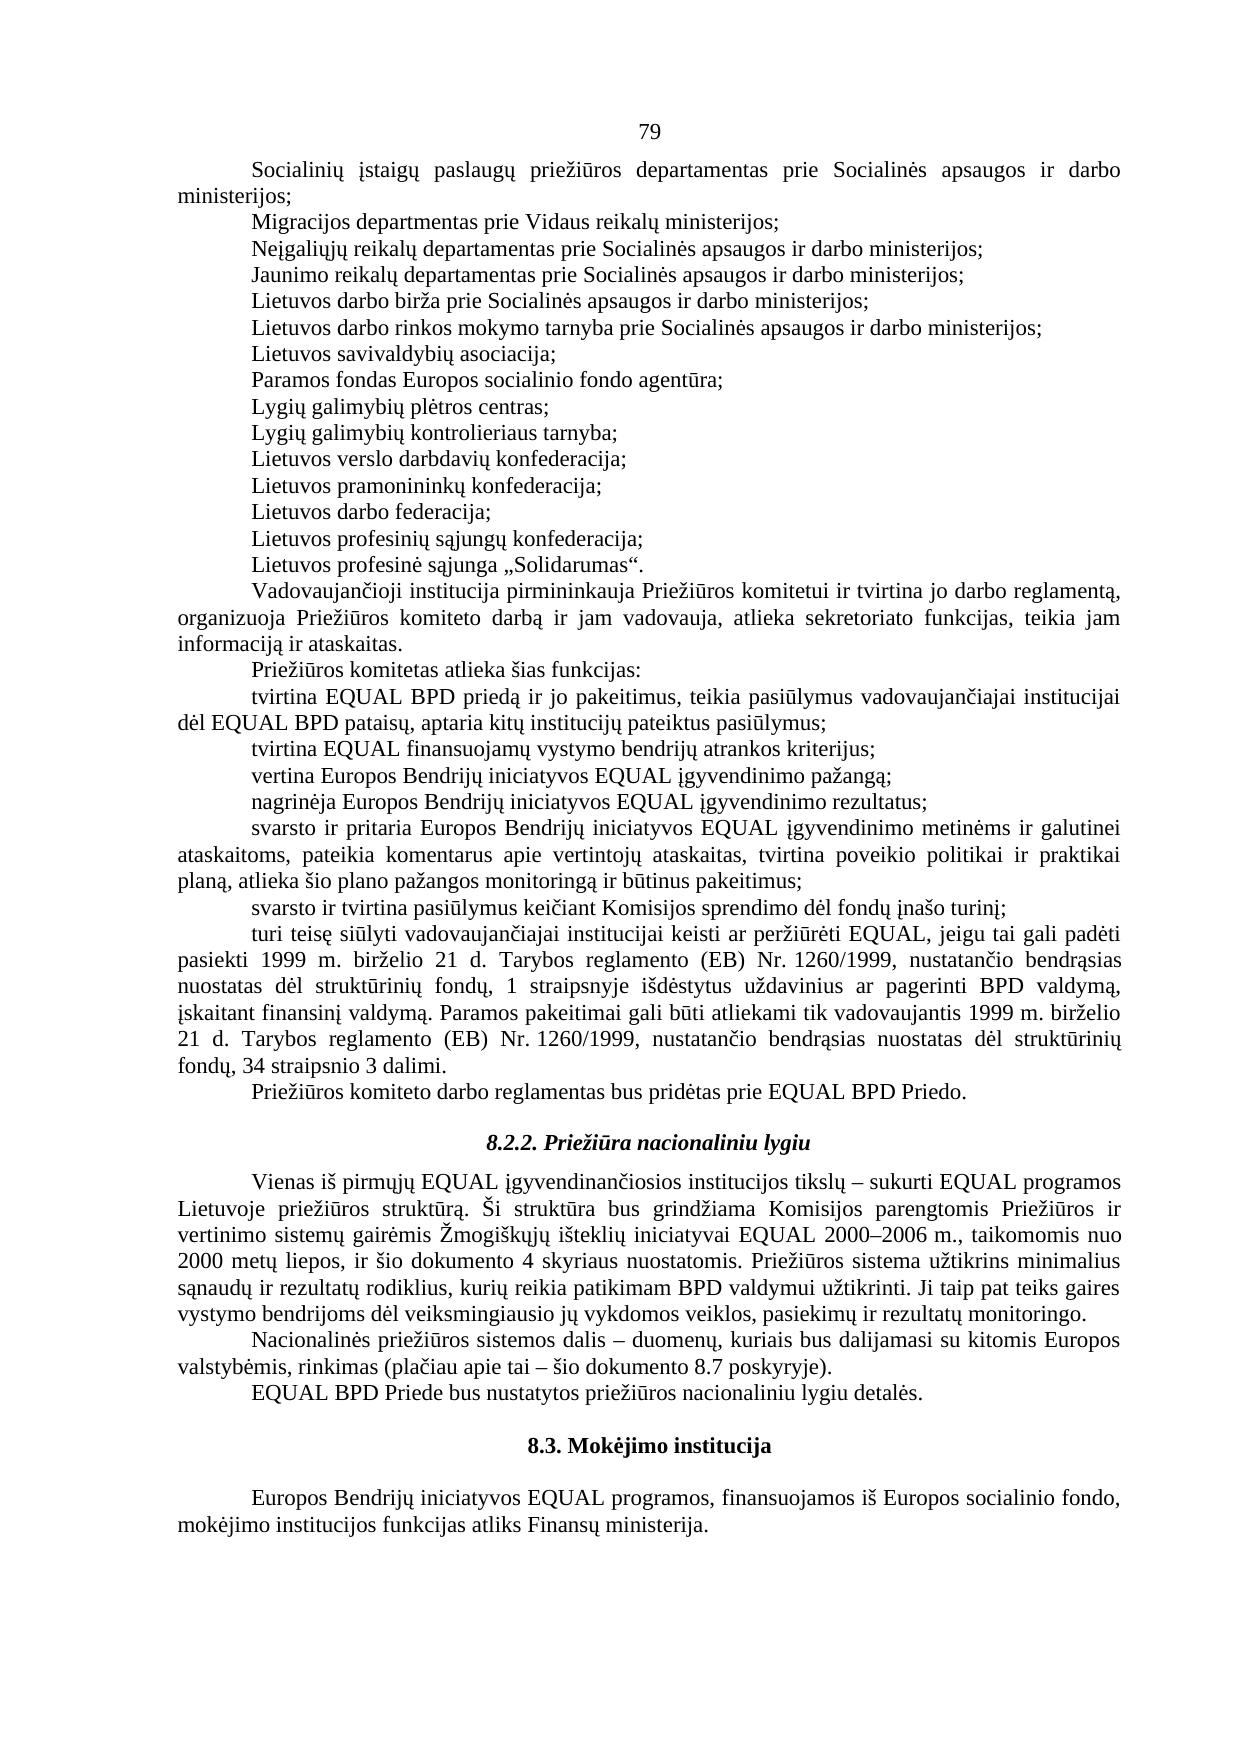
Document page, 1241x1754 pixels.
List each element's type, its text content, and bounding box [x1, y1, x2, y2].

text Lygių galimybių kontrolieriaus tarnyba; [177, 419, 1122, 446]
subtitle 8.3. Mokėjimo institucija [177, 1432, 1122, 1458]
text Priežiūros komiteto darbo reglamentas bus pridėtas prie EQUAL BPD Priedo. [177, 1078, 1122, 1104]
text tvirtina EQUAL BPD priedą ir jo pakeitimus, teikia pasiūlymus vadovaujančiajai institucijai dėl EQUAL BPD pataisų, aptaria kitų institucijų pateiktus pasiūlymus; [177, 683, 1122, 735]
text Lietuvos profesinių sąjungų konfederacija; [177, 524, 1122, 551]
text Lietuvos darbo federacija; [177, 498, 1122, 524]
text tvirtina EQUAL finansuojamų vystymo bendrijų atrankos kriterijus; [177, 735, 1122, 762]
text Priežiūros komitetas atlieka šias funkcijas: [177, 656, 1122, 683]
text Vadovaujančioji institucija pirmininkauja Priežiūros komitetui ir tvirtina jo darbo reglamentą, organizuoja Priežiūros komiteto darbą ir jam vadovauja, atlieka sekretoriato funkcijas, teikia jam informaciją ir ataskaitas. [177, 577, 1122, 656]
text svarsto ir tvirtina pasiūlymus keičiant Komisijos sprendimo dėl fondų įnašo turinį; [177, 893, 1122, 920]
text Europos Bendrijų iniciatyvos EQUAL programos, finansuojamos iš Europos socialinio fondo, mokėjimo institucijos funkcijas atliks Finansų ministerija. [177, 1484, 1122, 1537]
text Paramos fondas Europos socialinio fondo agentūra; [177, 366, 1122, 393]
text Socialinių įstaigų paslaugų priežiūros departamentas prie Socialinės apsaugos ir darbo ministerijos; [177, 156, 1122, 208]
text Lietuvos darbo rinkos mokymo tarnyba prie Socialinės apsaugos ir darbo ministerijos; [177, 314, 1122, 340]
text turi teisę siūlyti vadovaujančiajai institucijai keisti ar peržiūrėti EQUAL, jeigu tai gali padėti pasiekti 1999 m. birželio 21 d. Tarybos reglamento (EB) Nr. 1260/1999, nustatančio bendrąsias nuostatas dėl struktūrinių fondų, 1 straipsnyje išdėstytus uždavinius ar pagerinti BPD valdymą, įskaitant finansinį valdymą. Paramos pakeitimai gali būti atliekami tik vadovaujantis 1999 m. birželio 21 d. Tarybos reglamento (EB) Nr. 1260/1999, nustatančio bendrąsias nuostatas dėl struktūrinių fondų, 34 straipsnio 3 dalimi. [177, 920, 1122, 1078]
text Lietuvos savivaldybių asociacija; [177, 340, 1122, 366]
text Neįgaliųjų reikalų departamentas prie Socialinės apsaugos ir darbo ministerijos; [177, 235, 1122, 261]
text Lietuvos pramonininkų konfederacija; [177, 472, 1122, 498]
text nagrinėja Europos Bendrijų iniciatyvos EQUAL įgyvendinimo rezultatus; [177, 788, 1122, 814]
text Lygių galimybių plėtros centras; [177, 393, 1122, 419]
text Migracijos departmentas prie Vidaus reikalų ministerijos; [177, 208, 1122, 235]
text vertina Europos Bendrijų iniciatyvos EQUAL įgyvendinimo pažangą; [177, 762, 1122, 788]
text Lietuvos verslo darbdavių konfederacija; [177, 446, 1122, 472]
text Nacionalinės priežiūros sistemos dalis – duomenų, kuriais bus dalijamasi su kitomis Europos valstybėmis, rinkimas (plačiau apie tai – šio dokumento 8.7 poskyryje). [177, 1326, 1122, 1379]
text Lietuvos darbo birža prie Socialinės apsaugos ir darbo ministerijos; [177, 287, 1122, 314]
text Lietuvos profesinė sąjunga „Solidarumas“. [177, 551, 1122, 577]
text Jaunimo reikalų departamentas prie Socialinės apsaugos ir darbo ministerijos; [177, 261, 1122, 287]
text Vienas iš pirmųjų EQUAL įgyvendinančiosios institucijos tikslų – sukurti EQUAL programos Lietuvoje priežiūros struktūrą. Ši struktūra bus grindžiama Komisijos parengtomis Priežiūros ir vertinimo sistemų gairėmis Žmogiškųjų išteklių iniciatyvai EQUAL 2000–2006 m., taikomomis nuo 2000 metų liepos, ir šio dokumento 4 skyriaus nuostatomis. Priežiūros sistema užtikrins minimalius sąnaudų ir rezultatų rodiklius, kurių reikia patikimam BPD valdymui užtikrinti. Ji taip pat teiks gaires vystymo bendrijoms dėl veiksmingiausio jų vykdomos veiklos, pasiekimų ir rezultatų monitoringo. [177, 1168, 1122, 1326]
text EQUAL BPD Priede bus nustatytos priežiūros nacionaliniu lygiu detalės. [177, 1379, 1122, 1405]
text svarsto ir pritaria Europos Bendrijų iniciatyvos EQUAL įgyvendinimo metinėms ir galutinei ataskaitoms, pateikia komentarus apie vertintojų ataskaitas, tvirtina poveikio politikai ir praktikai planą, atlieka šio plano pažangos monitoringą ir būtinus pakeitimus; [177, 814, 1122, 893]
text 8.2.2. Priežiūra nacionaliniu lygiu [177, 1129, 1122, 1156]
